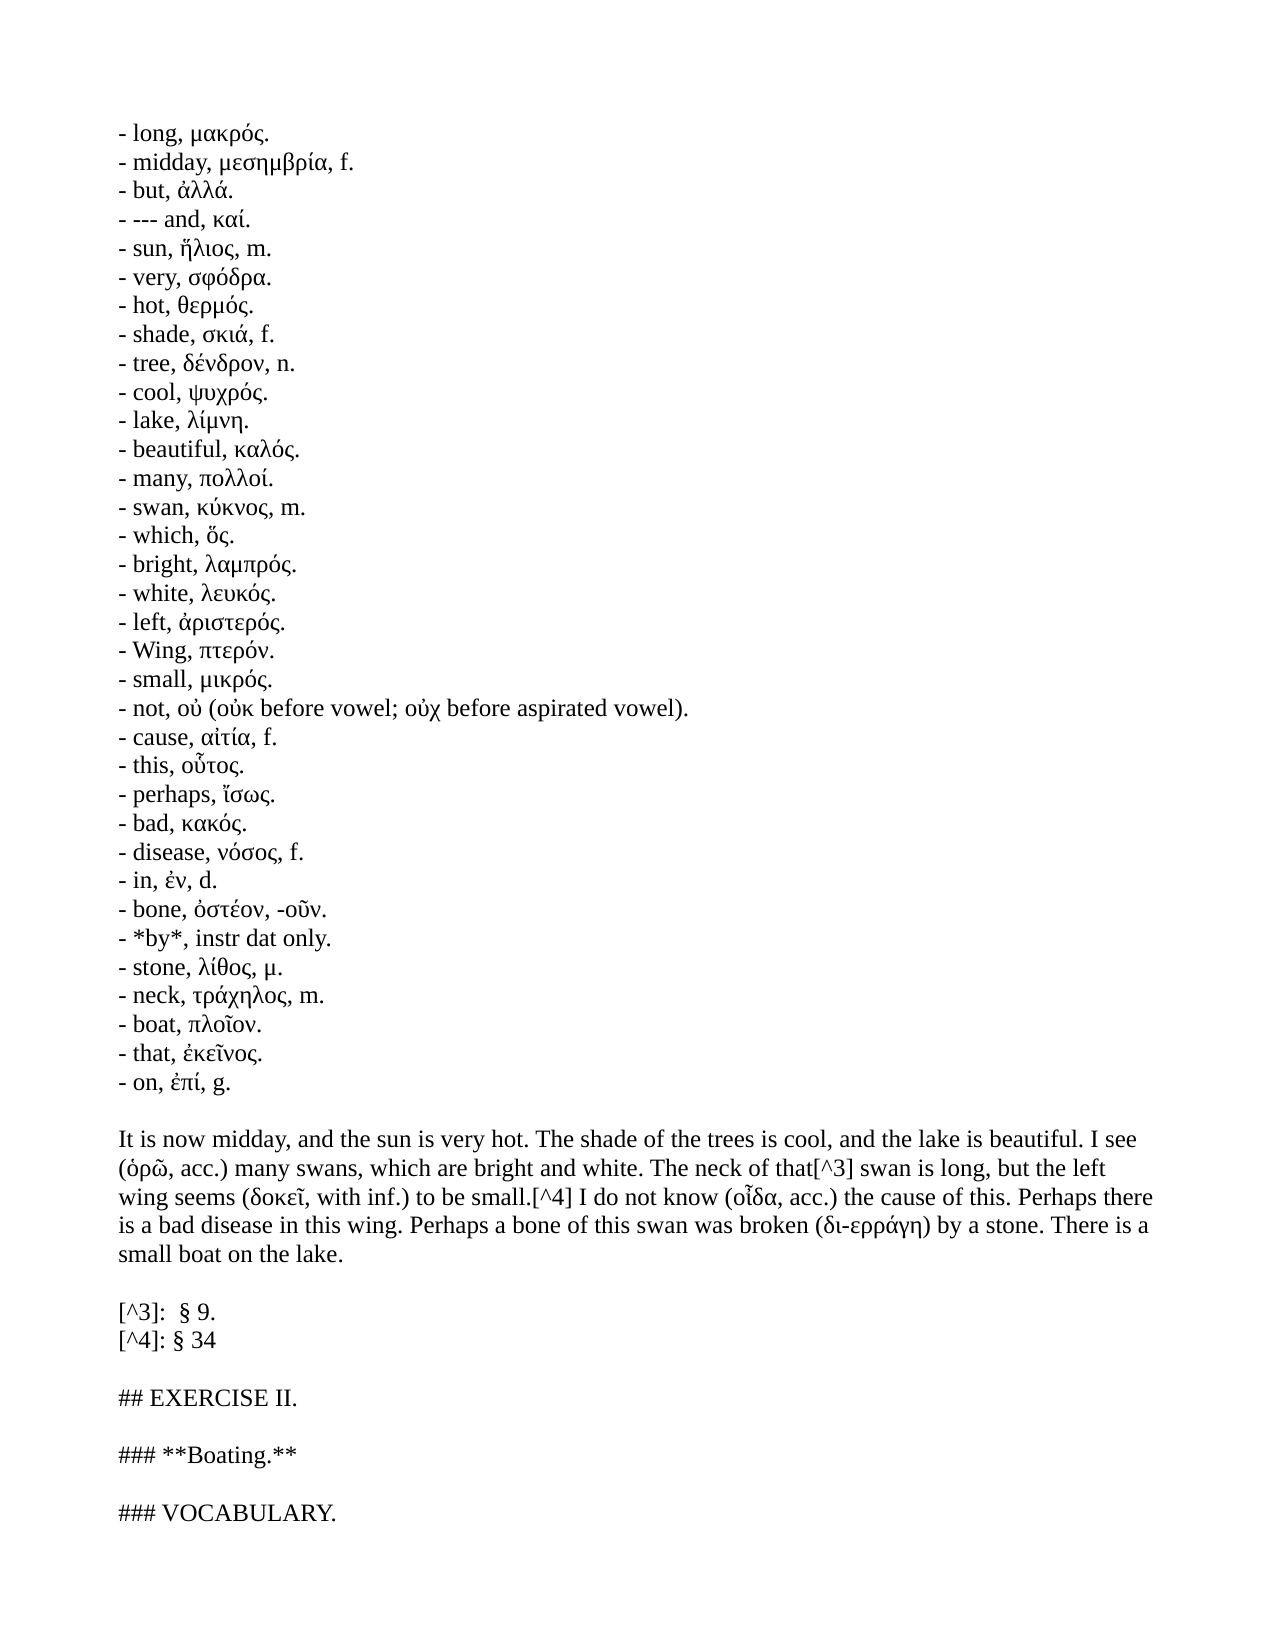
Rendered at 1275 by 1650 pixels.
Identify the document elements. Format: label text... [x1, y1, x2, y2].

text - neck, τράχηλος, m. [118, 981, 1157, 1009]
text - white, λευκός. [118, 578, 1157, 607]
text - lake, λίμνη. [118, 406, 1157, 434]
text - not, οὐ (οὐκ before vowel; οὐχ before aspirated vowel). [118, 693, 1157, 722]
text - bad, κακός. [118, 808, 1157, 837]
text It is now midday, and the sun is very hot. The shade of the trees is cool, and the lake is beautiful. I see (ὁρῶ, acc.) many swans, which are bright and white. The neck of that[^3] swan is long, but the left wing seems (δοκεῖ, with inf.) to be small.[^4] I do not know (οἶδα, acc.) the cause of this. Perhaps there is a bad disease in this wing. Perhaps a bone of this swan was broken (δι-ερράγη) by a stone. There is a small boat on the lake. [118, 1124, 1157, 1268]
text - cool, ψυχρός. [118, 377, 1157, 406]
text ### **Boating.** [118, 1441, 1157, 1469]
text - that, ἐκεῖνος. [118, 1038, 1157, 1067]
text - midday, μεσημβρία, f. [118, 147, 1157, 176]
text [^4]: § 34 [118, 1326, 1157, 1354]
text - swan, κύκνος, m. [118, 492, 1157, 521]
text - sun, ἥλιος, m. [118, 233, 1157, 262]
text - many, πολλοί. [118, 463, 1157, 492]
text - Wing, πτερόν. [118, 636, 1157, 664]
text - cause, αἰτία, f. [118, 722, 1157, 751]
text - --- and, καί. [118, 204, 1157, 233]
text - but, ἀλλά. [118, 176, 1157, 204]
text ### VOCABULARY. [118, 1498, 1157, 1527]
text - very, σφόδρα. [118, 262, 1157, 291]
text - perhaps, ἴσως. [118, 779, 1157, 808]
text - small, μικρός. [118, 664, 1157, 693]
text - bright, λαμπρός. [118, 549, 1157, 578]
text - in, ἐν, d. [118, 866, 1157, 894]
text [^3]: § 9. [118, 1297, 1157, 1326]
text - which, ὅς. [118, 521, 1157, 549]
text - stone, λίθος, μ. [118, 952, 1157, 981]
text - tree, δένδρον, n. [118, 348, 1157, 377]
text - bone, ὀστέον, -οῦν. [118, 894, 1157, 923]
text ## EXERCISE II. [118, 1383, 1157, 1412]
text - hot, θερμός. [118, 291, 1157, 319]
text - boat, πλοῖον. [118, 1009, 1157, 1038]
text - disease, νόσος, f. [118, 837, 1157, 866]
text - this, οὗτος. [118, 751, 1157, 779]
text - on, ἐπί, g. [118, 1067, 1157, 1096]
text - left, ἀριστερός. [118, 607, 1157, 636]
text - beautiful, καλός. [118, 434, 1157, 463]
text - long, μακρός. [118, 118, 1157, 147]
text - *by*, instr dat only. [118, 923, 1157, 952]
text - shade, σκιά, f. [118, 319, 1157, 348]
